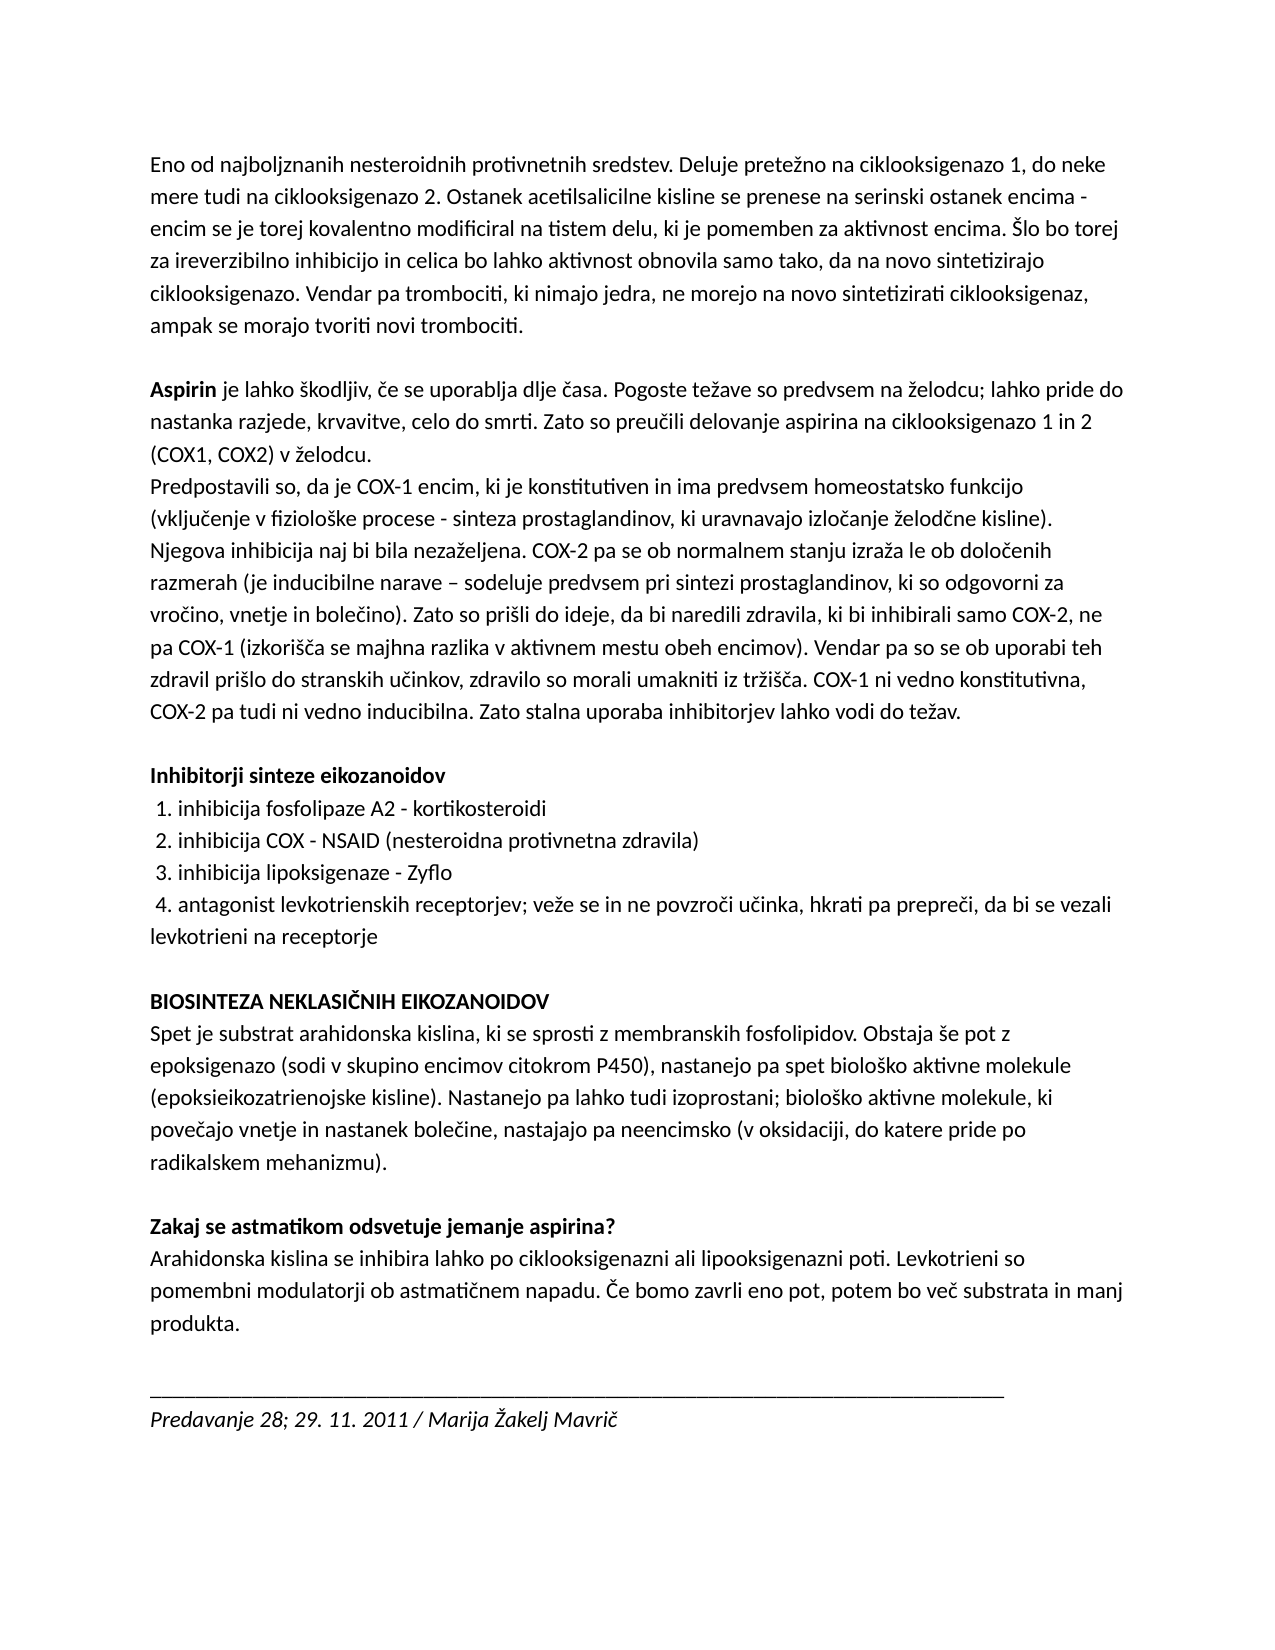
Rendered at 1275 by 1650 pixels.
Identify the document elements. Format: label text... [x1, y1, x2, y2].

text 2. inhibicija COX - NSAID (nesteroidna protivnetna zdravila) [150, 826, 1125, 854]
text Arahidonska kislina se inhibira lahko po ciklooksigenazni ali lipooksigenazni poti. Levkotrieni so pomembni modulatorji ob astmatičnem napadu. Če bomo zavrli eno pot, potem bo več substrata in manj produkta. [150, 1244, 1125, 1337]
text Predpostavili so, da je COX-1 encim, ki je konstitutiven in ima predvsem homeostatsko funkcijo (vključenje v fiziološke procese - sinteza prostaglandinov, ki uravnavajo izločanje želodčne kisline). Njegova inhibicija naj bi bila nezaželjena. COX-2 pa se ob normalnem stanju izraža le ob določenih razmerah (je inducibilne narave – sodeluje predvsem pri sintezi prostaglandinov, ki so odgovorni za vročino, vnetje in bolečino). Zato so prišli do ideje, da bi naredili zdravila, ki bi inhibirali samo COX-2, ne pa COX-1 (izkorišča se majhna razlika v aktivnem mestu obeh encimov). Vendar pa so se ob uporabi teh zdravil prišlo do stranskih učinkov, zdravilo so morali umakniti iz tržišča. COX-1 ni vedno konstitutivna, COX-2 pa tudi ni vedno inducibilna. Zato stalna uporaba inhibitorjev lahko vodi do težav. [150, 472, 1125, 725]
text BIOSINTEZA NEKLASIČNIH EIKOZANOIDOV [150, 987, 1125, 1015]
text 1. inhibicija fosfolipaze A2 - kortikosteroidi [150, 794, 1125, 822]
text 4. antagonist levkotrienskih receptorjev; veže se in ne povzroči učinka, hkrati pa prepreči, da bi se vezali levkotrieni na receptorje [150, 890, 1125, 951]
text Aspirin je lahko škodljiv, če se uporablja dlje časa. Pogoste težave so predvsem na želodcu; lahko pride do nastanka razjede, krvavitve, celo do smrti. Zato so preučili delovanje aspirina na ciklooksigenazo 1 in 2 (COX1, COX2) v želodcu. [150, 375, 1125, 468]
text Eno od najboljznanih nesteroidnih protivnetnih sredstev. Deluje pretežno na ciklooksigenazo 1, do neke mere tudi na ciklooksigenazo 2. Ostanek acetilsalicilne kisline se prenese na serinski ostanek encima - encim se je torej kovalentno modificiral na tistem delu, ki je pomemben za aktivnost encima. Šlo bo torej za ireverzibilno inhibicijo in celica bo lahko aktivnost obnovila samo tako, da na novo sintetizirajo ciklooksigenazo. Vendar pa trombociti, ki nimajo jedra, ne morejo na novo sintetizirati ciklooksigenaz, ampak se morajo tvoriti novi trombociti. [150, 150, 1125, 339]
text ___________________________________________________________________________ [150, 1373, 1125, 1401]
text Inhibitorji sinteze eikozanoidov [150, 762, 1125, 789]
text 3. inhibicija lipoksigenaze - Zyflo [150, 858, 1125, 886]
text Predavanje 28; 29. 11. 2011 / Marija Žakelj Mavrič [150, 1405, 1125, 1433]
text Zakaj se astmatikom odsvetuje jemanje aspirina? [150, 1212, 1125, 1240]
text Spet je substrat arahidonska kislina, ki se sprosti z membranskih fosfolipidov. Obstaja še pot z epoksigenazo (sodi v skupino encimov citokrom P450), nastanejo pa spet biološko aktivne molekule (epoksieikozatrienojske kisline). Nastanejo pa lahko tudi izoprostani; biološko aktivne molekule, ki povečajo vnetje in nastanek bolečine, nastajajo pa neencimsko (v oksidaciji, do katere pride po radikalskem mehanizmu). [150, 1019, 1125, 1176]
